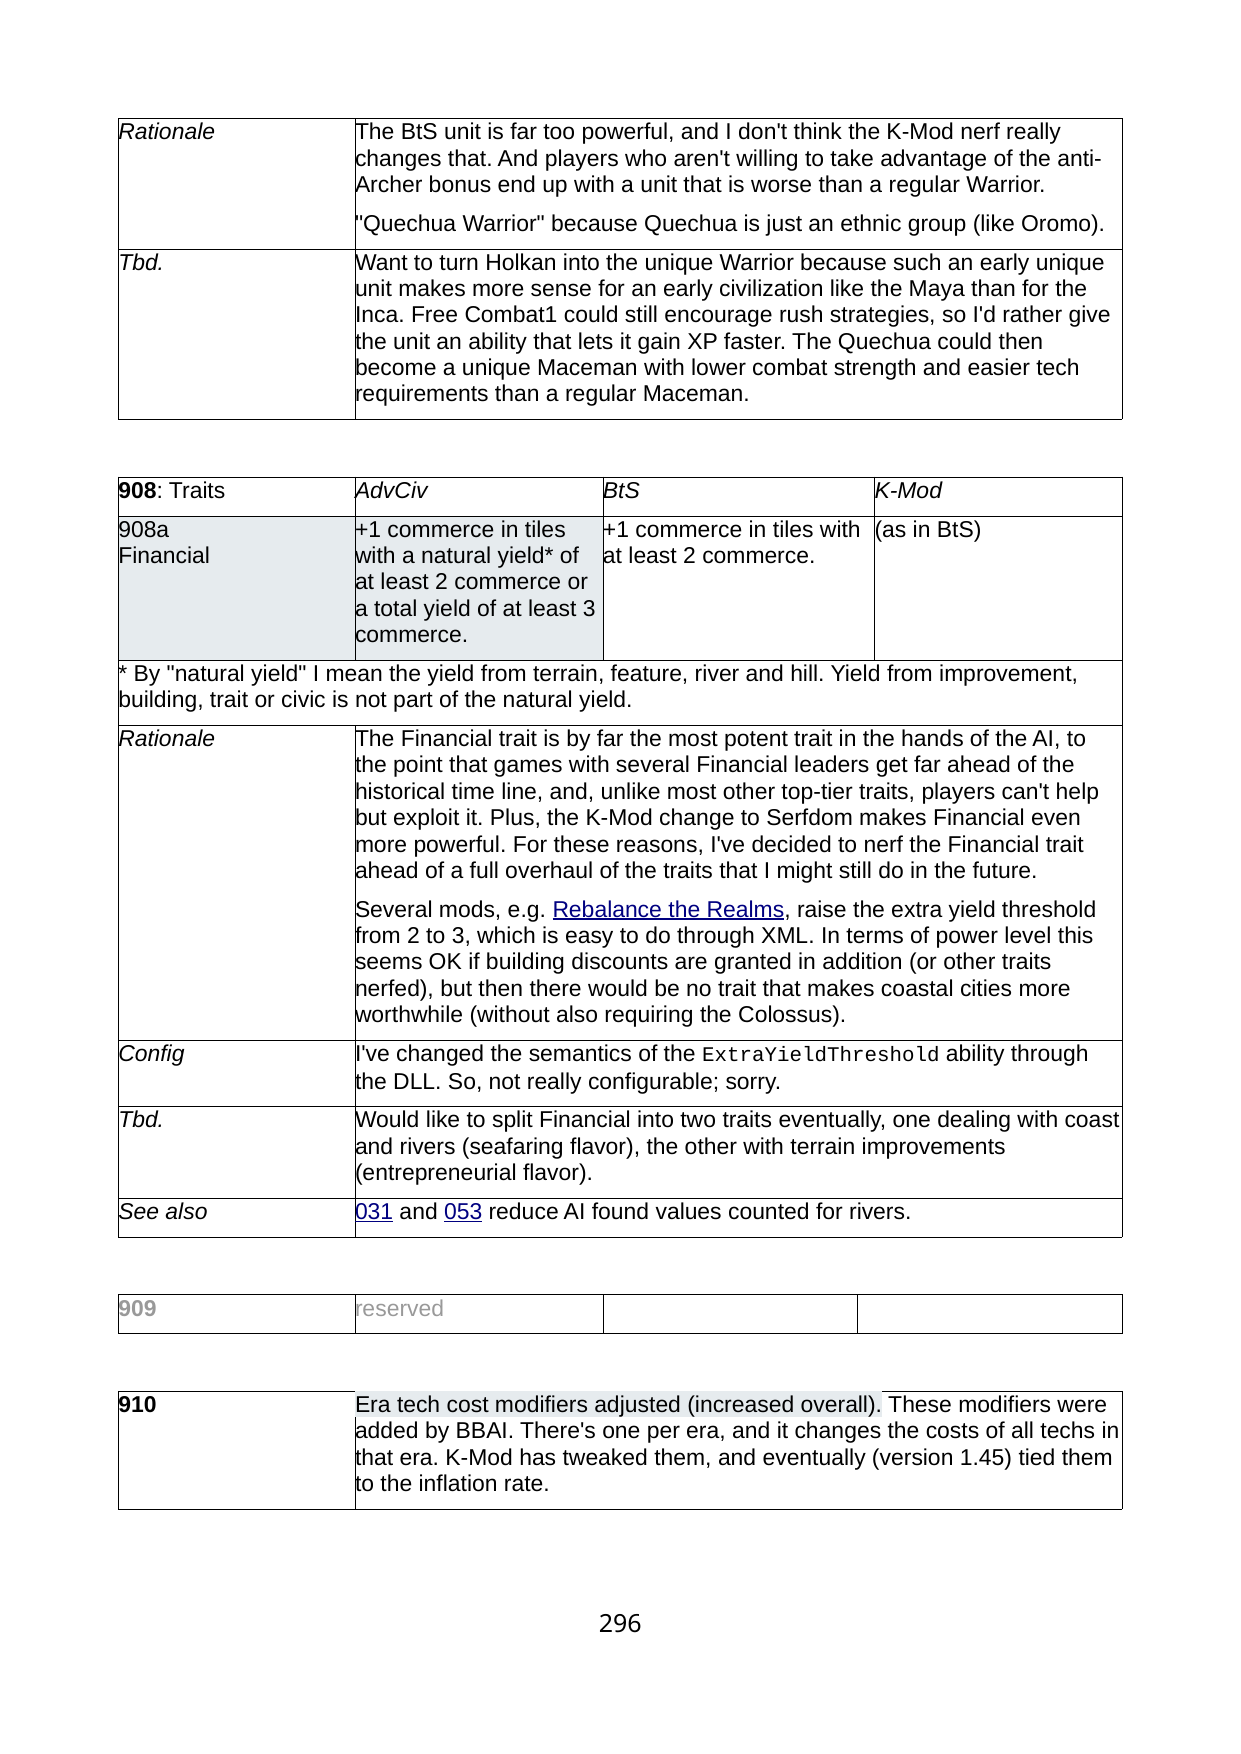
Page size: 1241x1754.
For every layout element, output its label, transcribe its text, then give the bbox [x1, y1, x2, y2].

table_cell Tbd. [119, 1107, 355, 1198]
table_cell Rationale [119, 119, 355, 248]
table_header [858, 1295, 1122, 1333]
table_cell +1 commerce in tiles with at least 2 commerce. [604, 517, 874, 660]
table_cell * By "natural yield" I mean the yield from terrain, feature, river and hill. Yield from improvement, building, trait or civic is not part of the natural yield. [119, 661, 1122, 725]
table_header K-Mod [875, 478, 1122, 516]
table_header 910 [119, 1392, 355, 1509]
table_cell Want to turn Holkan into the unique Warrior because such an early unique unit makes more sense for an early civilization like the Maya than for the Inca. Free Combat1 could still encourage rush strategies, so I'd rather give the unit an ability that lets it gain XP faster. The Quechua could then become a unique Maceman with lower combat strength and easier tech requirements than a regular Maceman. [356, 250, 1122, 419]
table_cell The BtS unit is far too powerful, and I don't think the K-Mod nerf really changes that. And players who aren't willing to take advantage of the anti-Archer bonus end up with a unit that is worse than a regular Warrior. "Quechua Warrior" because Quechua is just an ethnic group (like Oromo). [356, 119, 1122, 248]
table_header Era tech cost modifiers adjusted (increased overall). These modifiers were added by BBAI. There's one per era, and it changes the costs of all techs in that era. K-Mod has tweaked them, and eventually (version 1.45) tied them to the inflation rate. [356, 1392, 1122, 1509]
table_cell Config [119, 1041, 355, 1106]
table_cell Tbd. [119, 250, 355, 419]
table_cell Would like to split Financial into two traits eventually, one dealing with coast and rivers (seafaring flavor), the other with terrain improvements (entrepreneurial flavor). [356, 1107, 1122, 1198]
table_cell The Financial trait is by far the most potent trait in the hands of the AI, to the point that games with several Financial leaders get far ahead of the historical time line, and, unlike most other top-tier traits, players can't help but exploit it. Plus, the K-Mod change to Serfdom makes Financial even more powerful. For these reasons, I've decided to nerf the Financial trait ahead of a full overhaul of the traits that I might still do in the future. Several mods, e.g. Rebalance the Realms, raise the extra yield threshold from 2 to 3, which is easy to do through XML. In terms of power level this seems OK if building discounts are granted in addition (or other traits nerfed), but then there would be no trait that makes coastal cities more worthwhile (without also requiring the Colossus). [356, 726, 1122, 1040]
table_cell (as in BtS) [875, 517, 1122, 660]
table_cell 908a Financial [119, 517, 355, 660]
table_header AdvCiv [356, 478, 603, 516]
table_header 908: Traits [119, 478, 355, 516]
table_cell See also [119, 1199, 355, 1237]
table_cell I've changed the semantics of the ExtraYieldThreshold ability through the DLL. So, not really configurable; sorry. [356, 1041, 1122, 1106]
table_cell Rationale [119, 726, 355, 1040]
table_cell 031 and 053 reduce AI found values counted for rivers. [356, 1199, 1122, 1237]
table_cell +1 commerce in tiles with a natural yield* of at least 2 commerce or a total yield of at least 3 commerce. [356, 517, 603, 660]
table_header 909 [119, 1295, 355, 1333]
table_header BtS [604, 478, 874, 516]
table_header [604, 1295, 857, 1333]
table_header reserved [356, 1295, 603, 1333]
